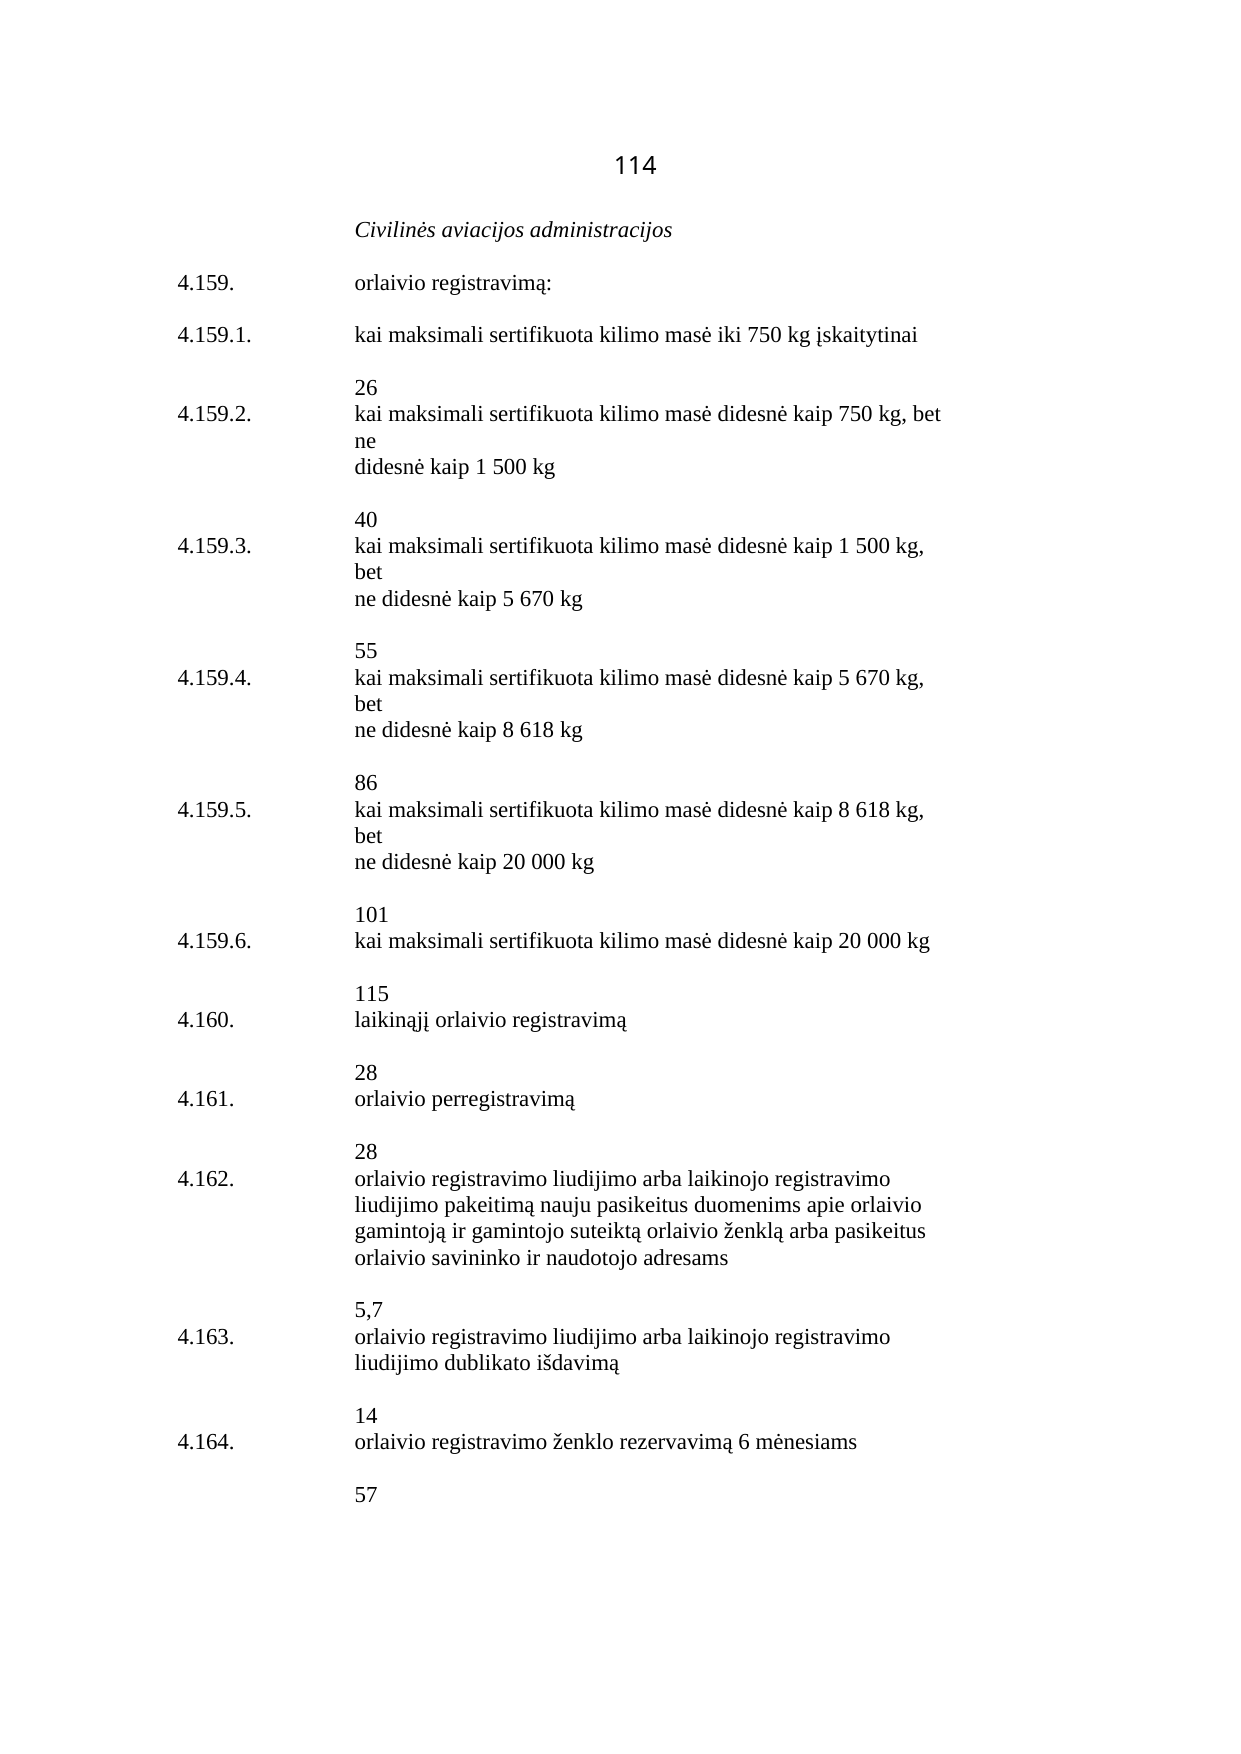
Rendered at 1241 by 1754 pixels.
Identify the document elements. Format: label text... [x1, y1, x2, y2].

text ne didesnė kaip 5 670 kg 55 [354, 585, 945, 664]
text 4.163. orlaivio registravimo liudijimo arba laikinojo registravimo [177, 1323, 945, 1349]
text 4.159.1. kai maksimali sertifikuota kilimo masė iki 750 kg įskaitytinai 26 [177, 321, 945, 400]
text liudijimo pakeitimą nauju pasikeitus duomenims apie orlaivio [354, 1191, 945, 1217]
text 4.159.6. kai maksimali sertifikuota kilimo masė didesnė kaip 20 000 kg 115 [177, 927, 945, 1006]
text 4.164. orlaivio registravimo ženklo rezervavimą 6 mėnesiams 57 [177, 1428, 945, 1507]
text 4.159.4. kai maksimali sertifikuota kilimo masė didesnė kaip 5 670 kg, bet [177, 664, 945, 717]
text 4.159.2. kai maksimali sertifikuota kilimo masė didesnė kaip 750 kg, bet ne [177, 400, 945, 453]
text Civilinės aviacijos administracijos [354, 216, 945, 268]
text liudijimo dublikato išdavimą 14 [354, 1349, 945, 1428]
text 4.159.5. kai maksimali sertifikuota kilimo masė didesnė kaip 8 618 kg, bet [177, 796, 945, 848]
text 4.162. orlaivio registravimo liudijimo arba laikinojo registravimo [177, 1164, 945, 1191]
text 4.161. orlaivio perregistravimą 28 [177, 1086, 945, 1164]
text 4.159.3. kai maksimali sertifikuota kilimo masė didesnė kaip 1 500 kg, bet [177, 532, 945, 585]
text orlaivio savininko ir naudotojo adresams 5,7 [354, 1244, 945, 1323]
text ne didesnė kaip 8 618 kg 86 [354, 717, 945, 796]
text gamintoją ir gamintojo suteiktą orlaivio ženklą arba pasikeitus [354, 1217, 945, 1244]
text ne didesnė kaip 20 000 kg 101 [354, 848, 945, 927]
text 4.159. orlaivio registravimą: [177, 268, 945, 321]
text 4.160. laikinąjį orlaivio registravimą 28 [177, 1006, 945, 1086]
text didesnė kaip 1 500 kg 40 [354, 453, 945, 532]
